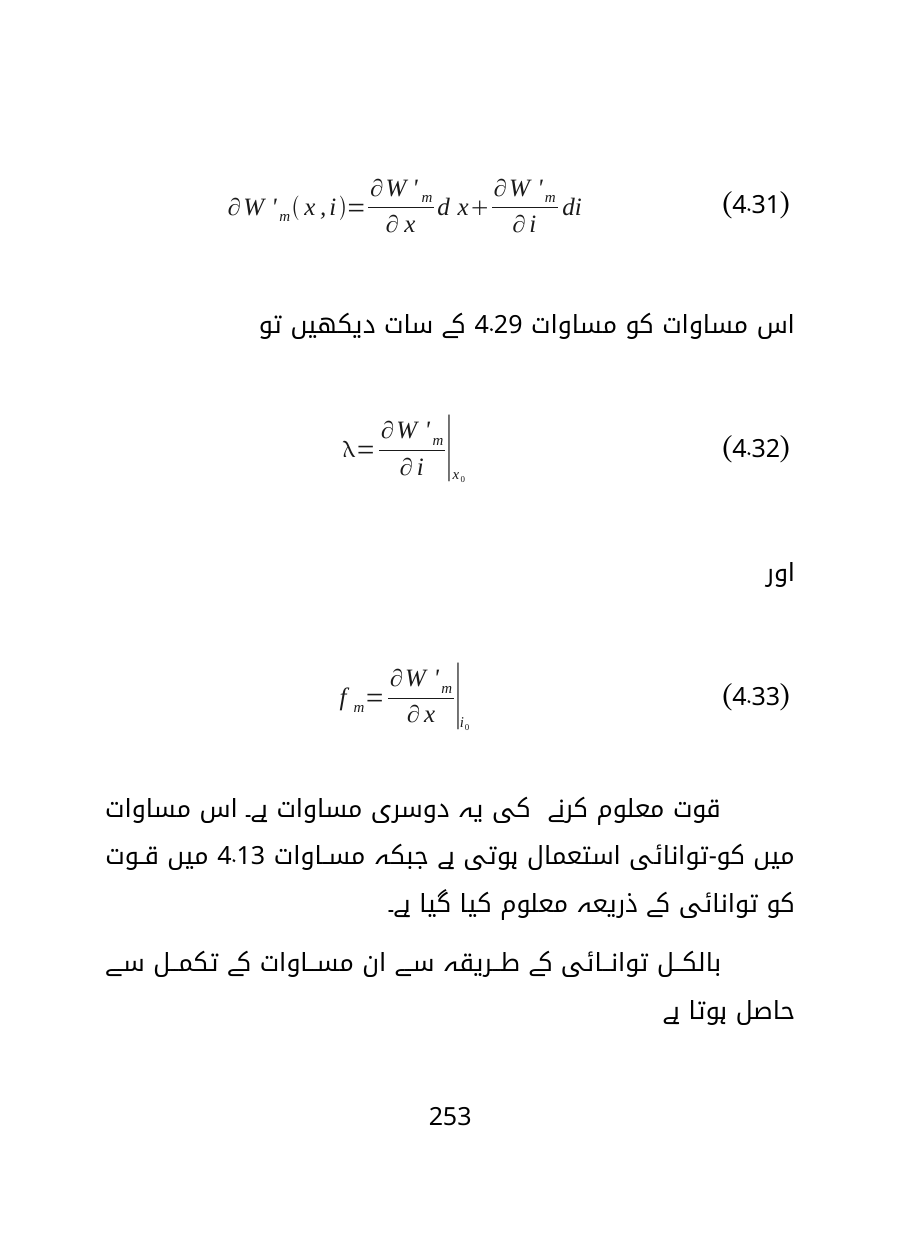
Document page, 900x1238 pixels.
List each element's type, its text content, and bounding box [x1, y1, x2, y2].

table_header (4.33) [691, 656, 795, 751]
table_header [105, 408, 692, 503]
table_header [105, 169, 695, 255]
text بالکل توانائی کے طریقہ سے ان مساوات کے تکمل سے حاصل ہوتا ہے [105, 940, 795, 1034]
text اور [105, 550, 795, 597]
text اس مساوات کو مساوات 4.29 کے سات دیکھیں تو [105, 302, 795, 349]
table_header (4.31) [695, 169, 795, 255]
table_header (4.32) [693, 408, 795, 503]
table_header [105, 656, 691, 751]
text قوت معلوم کرنے کی یہ دوسری مساوات ہے۔ اس مساوات میں کو-توانائی استعمال ہوتی ہے جبکہ مساوات 4.13 میں قوت کو توانائی کے ذریعہ معلوم کیا گیا ہے۔ [105, 785, 795, 927]
